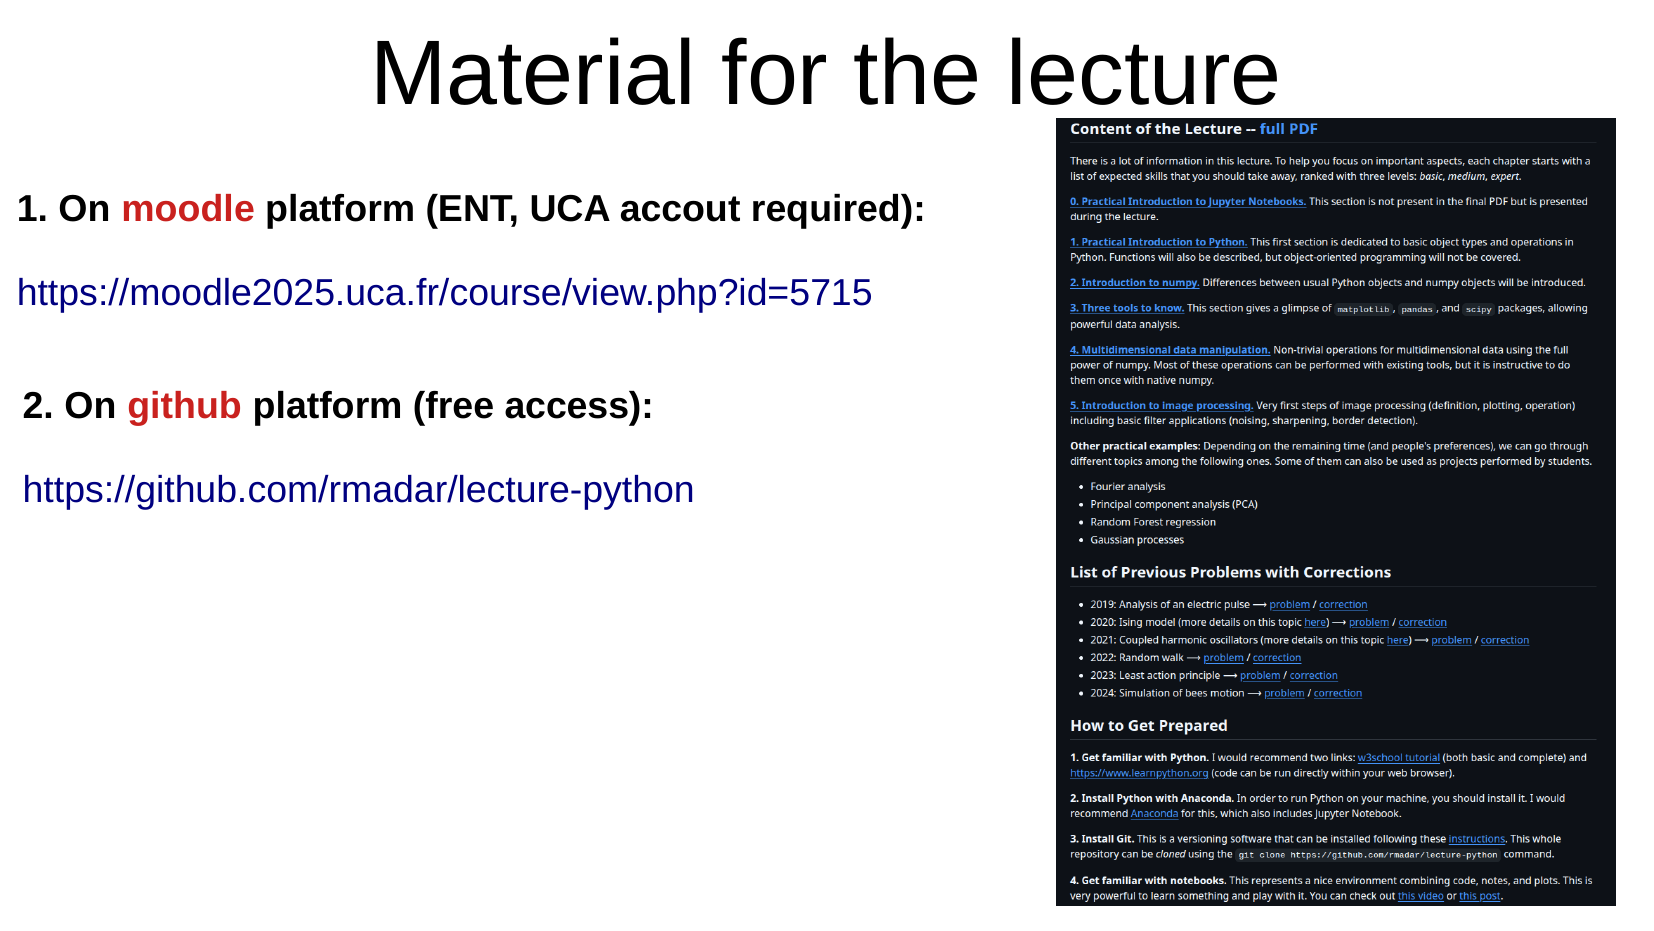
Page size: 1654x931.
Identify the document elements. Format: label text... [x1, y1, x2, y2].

title Material for the lecture [82, 0, 1571, 151]
text_box 2. On github platform (free access): https://github.com/rmadar/lecture-python [7, 377, 1056, 518]
text_box 1. On moodle platform (ENT, UCA accout required): https://moodle2025.uca.fr/course/view.php?id=5715 [2, 179, 1056, 321]
picture [1056, 118, 1616, 906]
